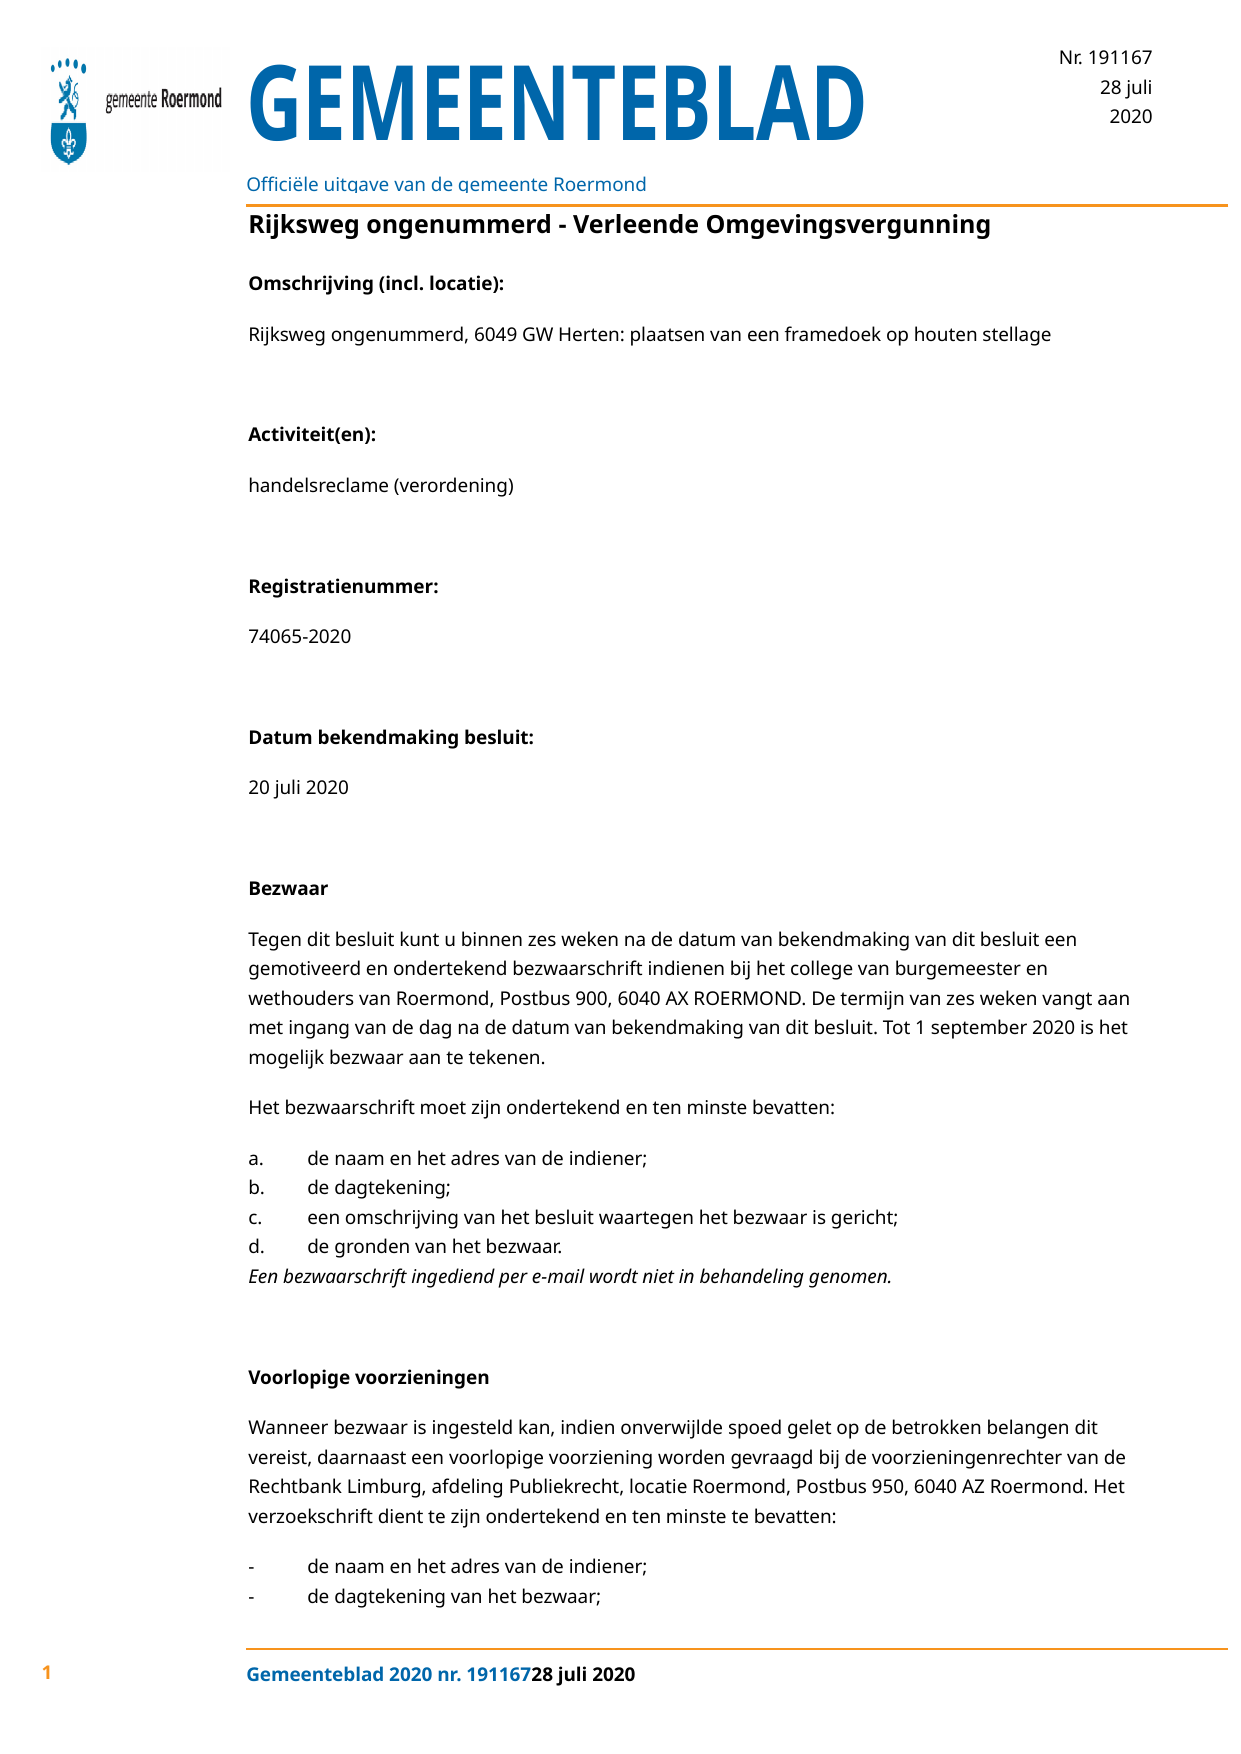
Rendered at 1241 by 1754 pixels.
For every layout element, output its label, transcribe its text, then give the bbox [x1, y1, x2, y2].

picture [41, 47, 231, 172]
text Wanneer bezwaar is ingesteld kan, indien onverwijlde spoed gelet op de betrokken belangen dit vereist, daarnaast een voorlopige voorziening worden gevraagd bij de voorzieningenrechter van de Rechtbank Limburg, afdeling Publiekrecht, locatie Roermond, Postbus 950, 6040 AZ Roermond. Het verzoekschrift dient te zijn ondertekend en ten minste te bevatten: [248, 1414, 1152, 1529]
text Tegen dit besluit kunt u binnen zes weken na de datum van bekendmaking van dit besluit een gemotiveerd en ondertekend bezwaarschrift indienen bij het college van burgemeester en wethouders van Roermond, Postbus 900, 6040 AX ROERMOND. De termijn van zes weken vangt aan met ingang van de dag na de datum van bekendmaking van dit besluit. Tot 1 september 2020 is het mogelijk bezwaar aan te tekenen. [248, 926, 1152, 1070]
text Bezwaar [248, 875, 1152, 901]
list de naam en het adres van de indiener; [248, 1145, 1152, 1171]
text Datum bekendmaking besluit: [248, 724, 1152, 750]
text Een bezwaarschrift ingediend per e-mail wordt niet in behandeling genomen. [248, 1263, 1152, 1289]
text Activiteit(en): [248, 422, 1152, 447]
text 20 juli 2020 [248, 774, 1152, 800]
list de naam en het adres van de indiener; [248, 1554, 1152, 1579]
text Rijksweg ongenummerd, 6049 GW Herten: plaatsen van een framedoek op houten stellage [248, 321, 1152, 346]
list de dagtekening van het bezwaar; [248, 1583, 1152, 1609]
text Omschrijving (incl. locatie): [248, 270, 1152, 296]
text handelsreclame (verordening) [248, 472, 1152, 498]
list de dagtekening; [248, 1174, 1152, 1200]
text 74065-2020 [248, 623, 1152, 649]
text Rijksweg ongenummerd - Verleende Omgevingsvergunning [248, 207, 1152, 241]
text Het bezwaarschrift moet zijn ondertekend en ten minste bevatten: [248, 1094, 1152, 1120]
text Voorlopige voorzieningen [248, 1364, 1152, 1390]
list een omschrijving van het besluit waartegen het bezwaar is gericht; [248, 1204, 1152, 1230]
list de gronden van het bezwaar. [248, 1234, 1152, 1259]
text Registratienummer: [248, 573, 1152, 598]
